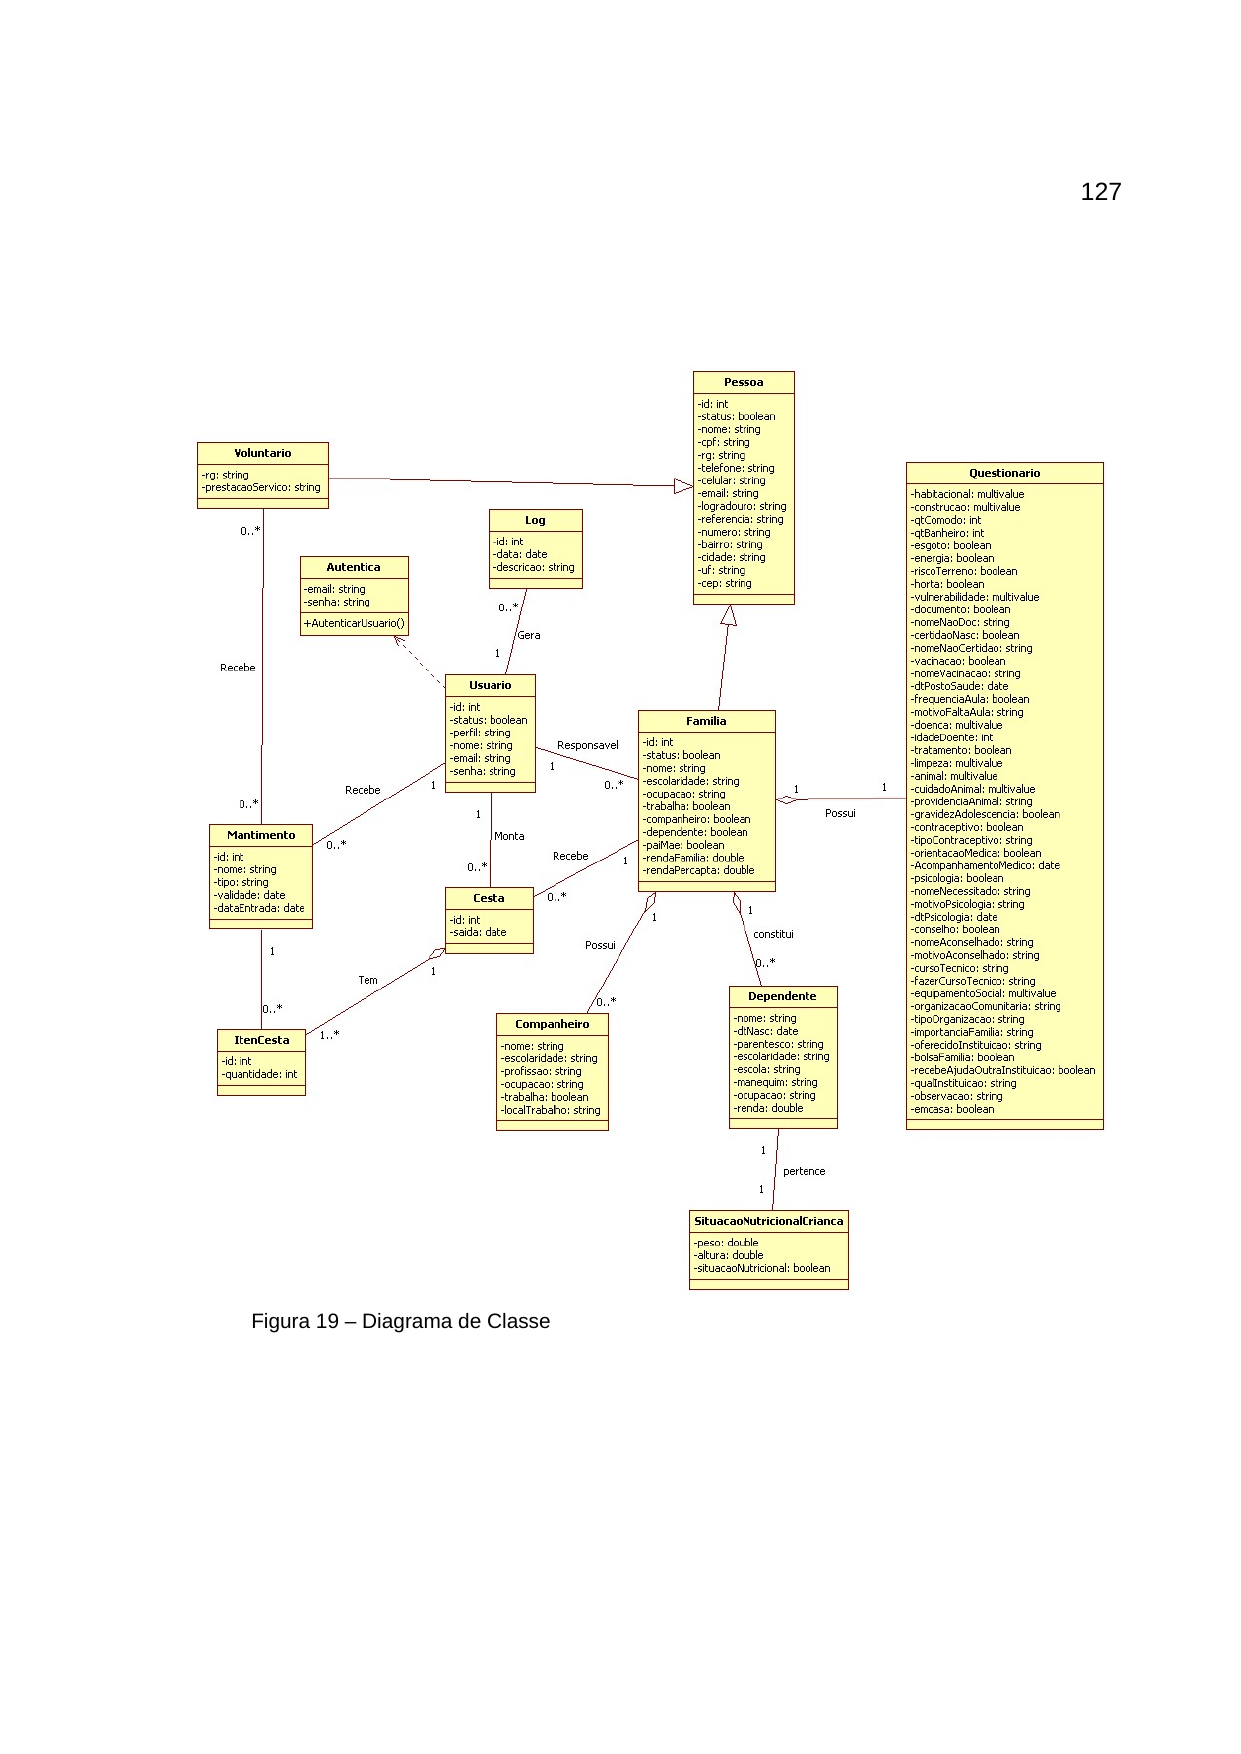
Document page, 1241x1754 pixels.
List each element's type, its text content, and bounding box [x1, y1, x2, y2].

text Figura 19 – Diagrama de Classe [177, 1309, 1122, 1333]
picture [177, 352, 1123, 1309]
